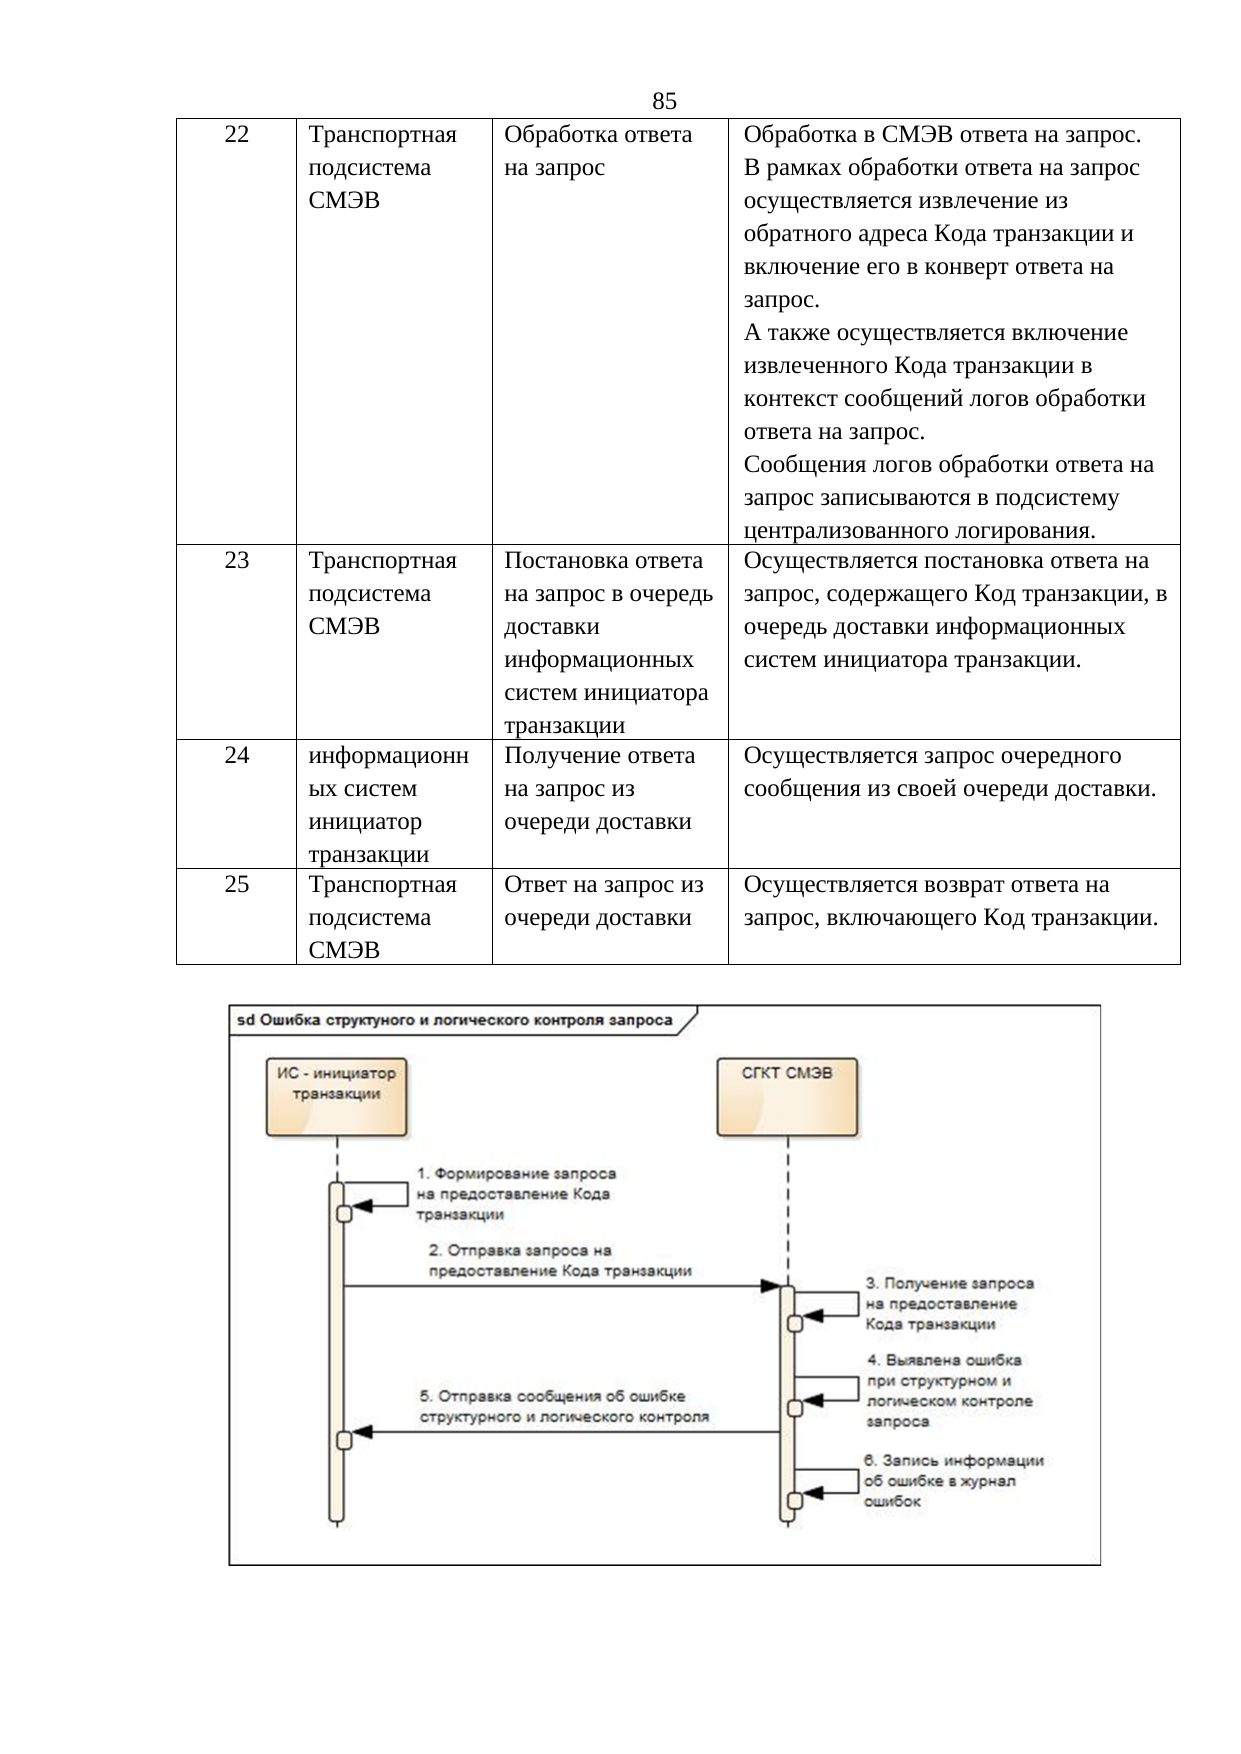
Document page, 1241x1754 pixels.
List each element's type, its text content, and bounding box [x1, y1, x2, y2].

table_cell 23 [177, 545, 296, 739]
table_cell Обработка ответа на запрос [493, 119, 728, 544]
table_cell Транспортная подсистема СМЭВ [297, 869, 492, 964]
table_cell Транспортная подсистема СМЭВ [297, 119, 492, 544]
table_cell Осуществляется запрос очередного сообщения из своей очереди доставки. [729, 740, 1180, 868]
table_cell Осуществляется постановка ответа на запрос, содержащего Код транзакции, в очередь доставки информационных систем инициатора транзакции. [729, 545, 1180, 739]
table_cell Ответ на запрос из очереди доставки [493, 869, 728, 964]
table_cell информационных систем инициатор транзакции [297, 740, 492, 868]
picture [227, 1003, 1102, 1566]
table_cell Получение ответа на запрос из очереди доставки [493, 740, 728, 868]
table_cell 25 [177, 869, 296, 964]
table_cell Транспортная подсистема СМЭВ [297, 545, 492, 739]
table_cell 22 [177, 119, 296, 544]
table_cell Осуществляется возврат ответа на запрос, включающего Код транзакции. [729, 869, 1180, 964]
table_cell Постановка ответа на запрос в очередь доставки информационных систем инициатора транзакции [493, 545, 728, 739]
table_cell Обработка в СМЭВ ответа на запрос. В рамках обработки ответа на запрос осуществляется извлечение из обратного адреса Кода транзакции и включение его в конверт ответа на запрос. А также осуществляется включение извлеченного Кода транзакции в контекст сообщений логов обработки ответа на запрос. Сообщения логов обработки ответа на запрос записываются в подсистему централизованного логирования. [729, 119, 1180, 544]
table_cell 24 [177, 740, 296, 868]
